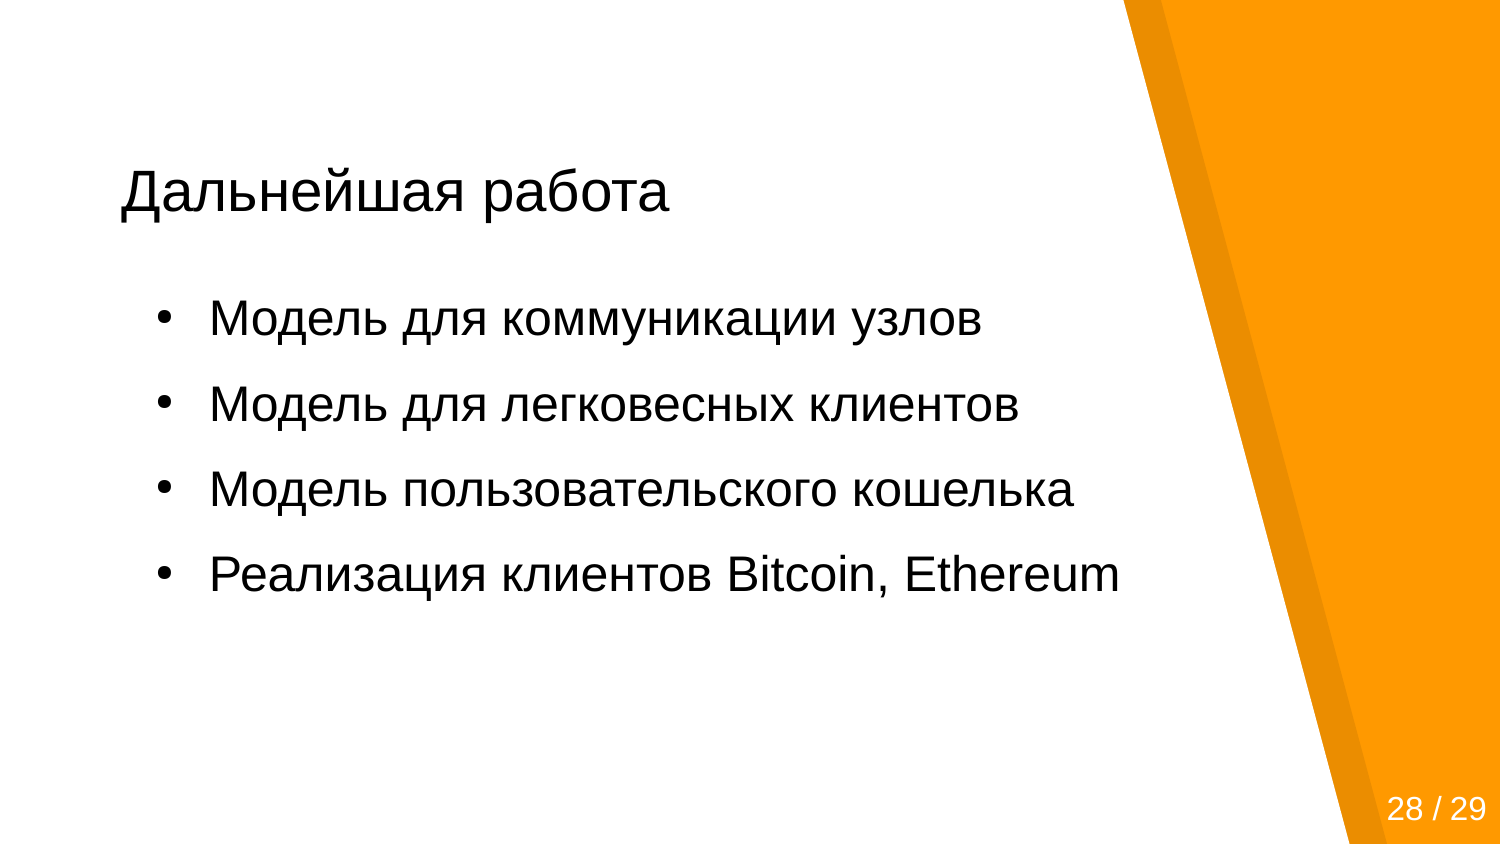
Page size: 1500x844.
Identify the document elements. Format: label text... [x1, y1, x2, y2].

list Модель для коммуникации узлов Модель для легковесных клиентов Модель пользовательского кошелька Реализация клиентов Bitcoin, Ethereum [137, 290, 1217, 820]
title Дальнейшая работа [121, 125, 1087, 256]
